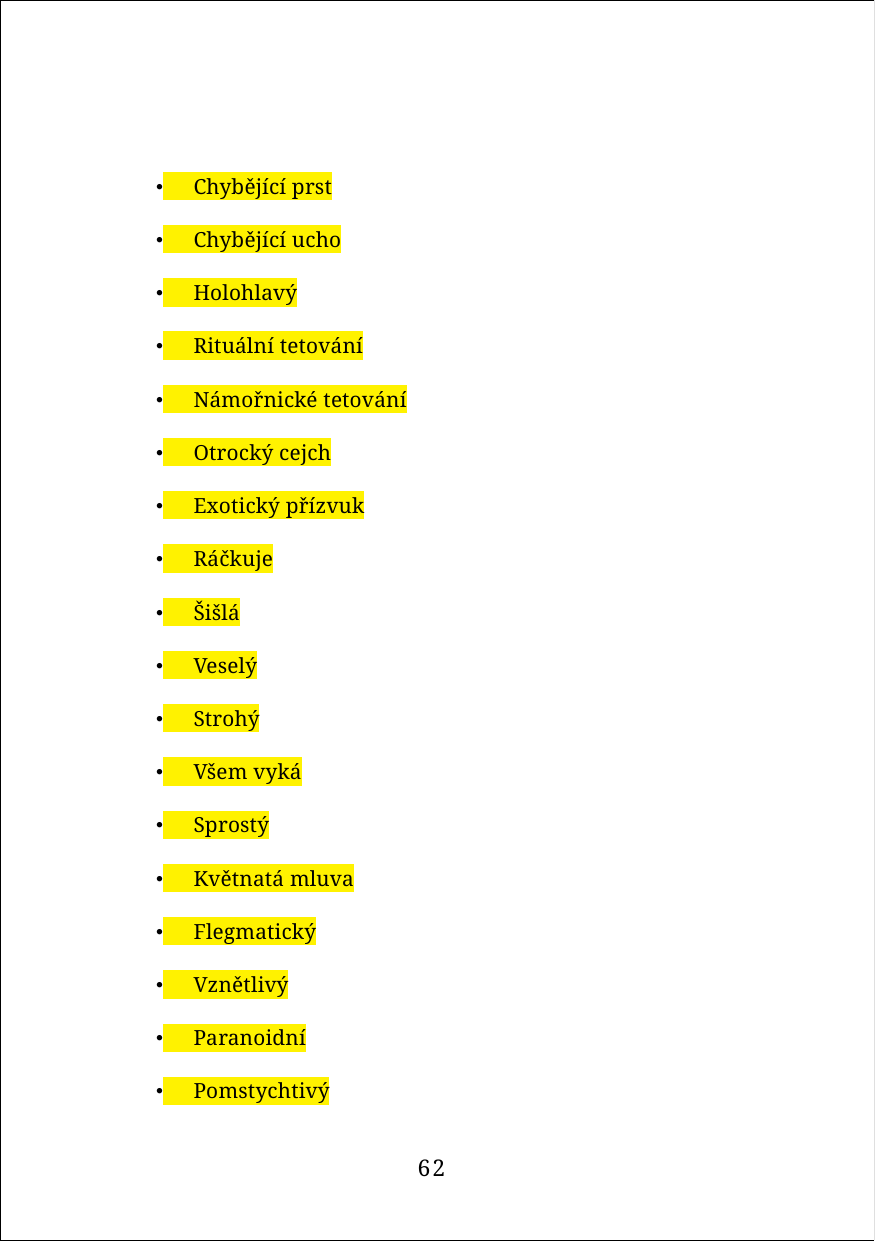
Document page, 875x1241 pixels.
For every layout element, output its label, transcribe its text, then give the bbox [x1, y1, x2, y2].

list Otrocký cejch [156, 438, 756, 466]
list Chybějící prst [156, 172, 756, 200]
list Květnatá mluva [156, 864, 756, 892]
list Chybějící ucho [156, 225, 756, 253]
list Námořnické tetování [156, 385, 756, 413]
list Šišlá [156, 598, 756, 626]
list Paranoidní [156, 1023, 756, 1052]
list Exotický přízvuk [156, 491, 756, 519]
list Rituální tetování [156, 331, 756, 360]
list Strohý [156, 704, 756, 732]
list Vznětlivý [156, 970, 756, 999]
list Sprostý [156, 811, 756, 839]
list Pomstychtivý [156, 1077, 756, 1105]
list Všem vyká [156, 757, 756, 786]
list Flegmatický [156, 917, 756, 945]
list Holohlavý [156, 278, 756, 307]
list Veselý [156, 651, 756, 679]
list Ráčkuje [156, 544, 756, 573]
